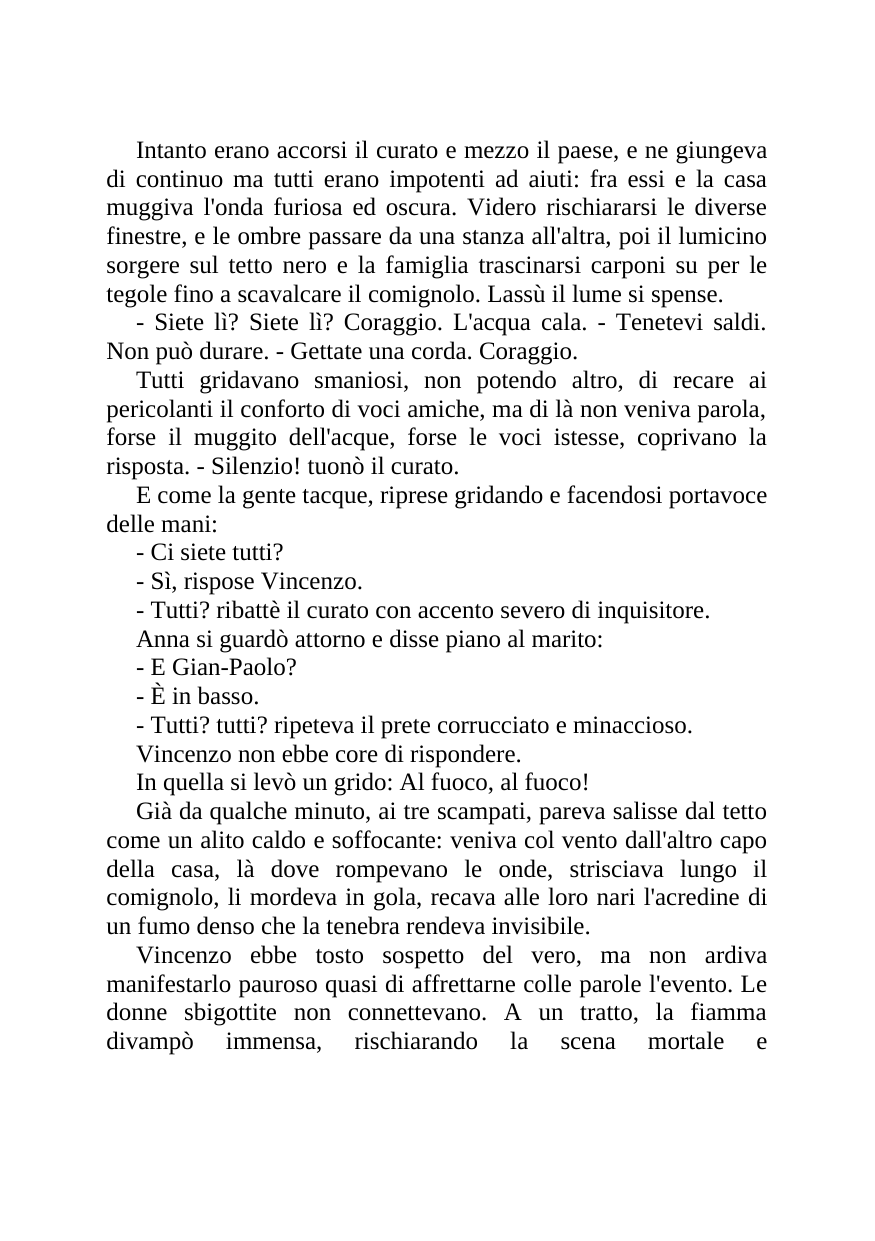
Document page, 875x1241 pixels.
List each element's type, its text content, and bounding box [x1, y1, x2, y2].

text - Ci siete tutti? [106, 537, 768, 566]
text - Tutti? tutti? ripeteva il prete corrucciato e minaccioso. [106, 710, 768, 739]
text - Sì, rispose Vincenzo. [106, 566, 768, 595]
text E come la gente tacque, riprese gridando e facendosi portavoce delle mani: [106, 480, 768, 537]
text In quella si levò un grido: Al fuoco, al fuoco! [106, 767, 768, 796]
text - E Gian-Paolo? [106, 652, 768, 681]
text - Tutti? ribattè il curato con accento severo di inquisitore. [106, 595, 768, 624]
text Anna si guardò attorno e disse piano al marito: [106, 624, 768, 652]
text Vincenzo ebbe tosto sospetto del vero, ma non ardiva manifestarlo pauroso quasi di affrettarne colle parole l'evento. Le donne sbigottite non connettevano. A un tratto, la fiamma divampò immensa, rischiarando la scena mortale e [106, 940, 768, 1055]
text - Siete lì? Siete lì? Coraggio. L'acqua cala. - Tenetevi saldi. Non può durare. - Gettate una corda. Coraggio. [106, 307, 768, 365]
text Tutti gridavano smaniosi, non potendo altro, di recare ai pericolanti il conforto di voci amiche, ma di là non veniva parola, forse il muggito dell'acque, forse le voci istesse, coprivano la risposta. - Silenzio! tuonò il curato. [106, 365, 768, 480]
text - È in basso. [106, 681, 768, 710]
text Intanto erano accorsi il curato e mezzo il paese, e ne giungeva di continuo ma tutti erano impotenti ad aiuti: fra essi e la casa muggiva l'onda furiosa ed oscura. Videro rischiararsi le diverse finestre, e le ombre passare da una stanza all'altra, poi il lumicino sorgere sul tetto nero e la famiglia trascinarsi carponi su per le tegole fino a scavalcare il comignolo. Lassù il lume si spense. [106, 135, 768, 307]
text Vincenzo non ebbe core di rispondere. [106, 739, 768, 767]
text Già da qualche minuto, ai tre scampati, pareva salisse dal tetto come un alito caldo e soffocante: veniva col vento dall'altro capo della casa, là dove rompevano le onde, strisciava lungo il comignolo, li mordeva in gola, recava alle loro nari l'acredine di un fumo denso che la tenebra rendeva invisibile. [106, 796, 768, 940]
